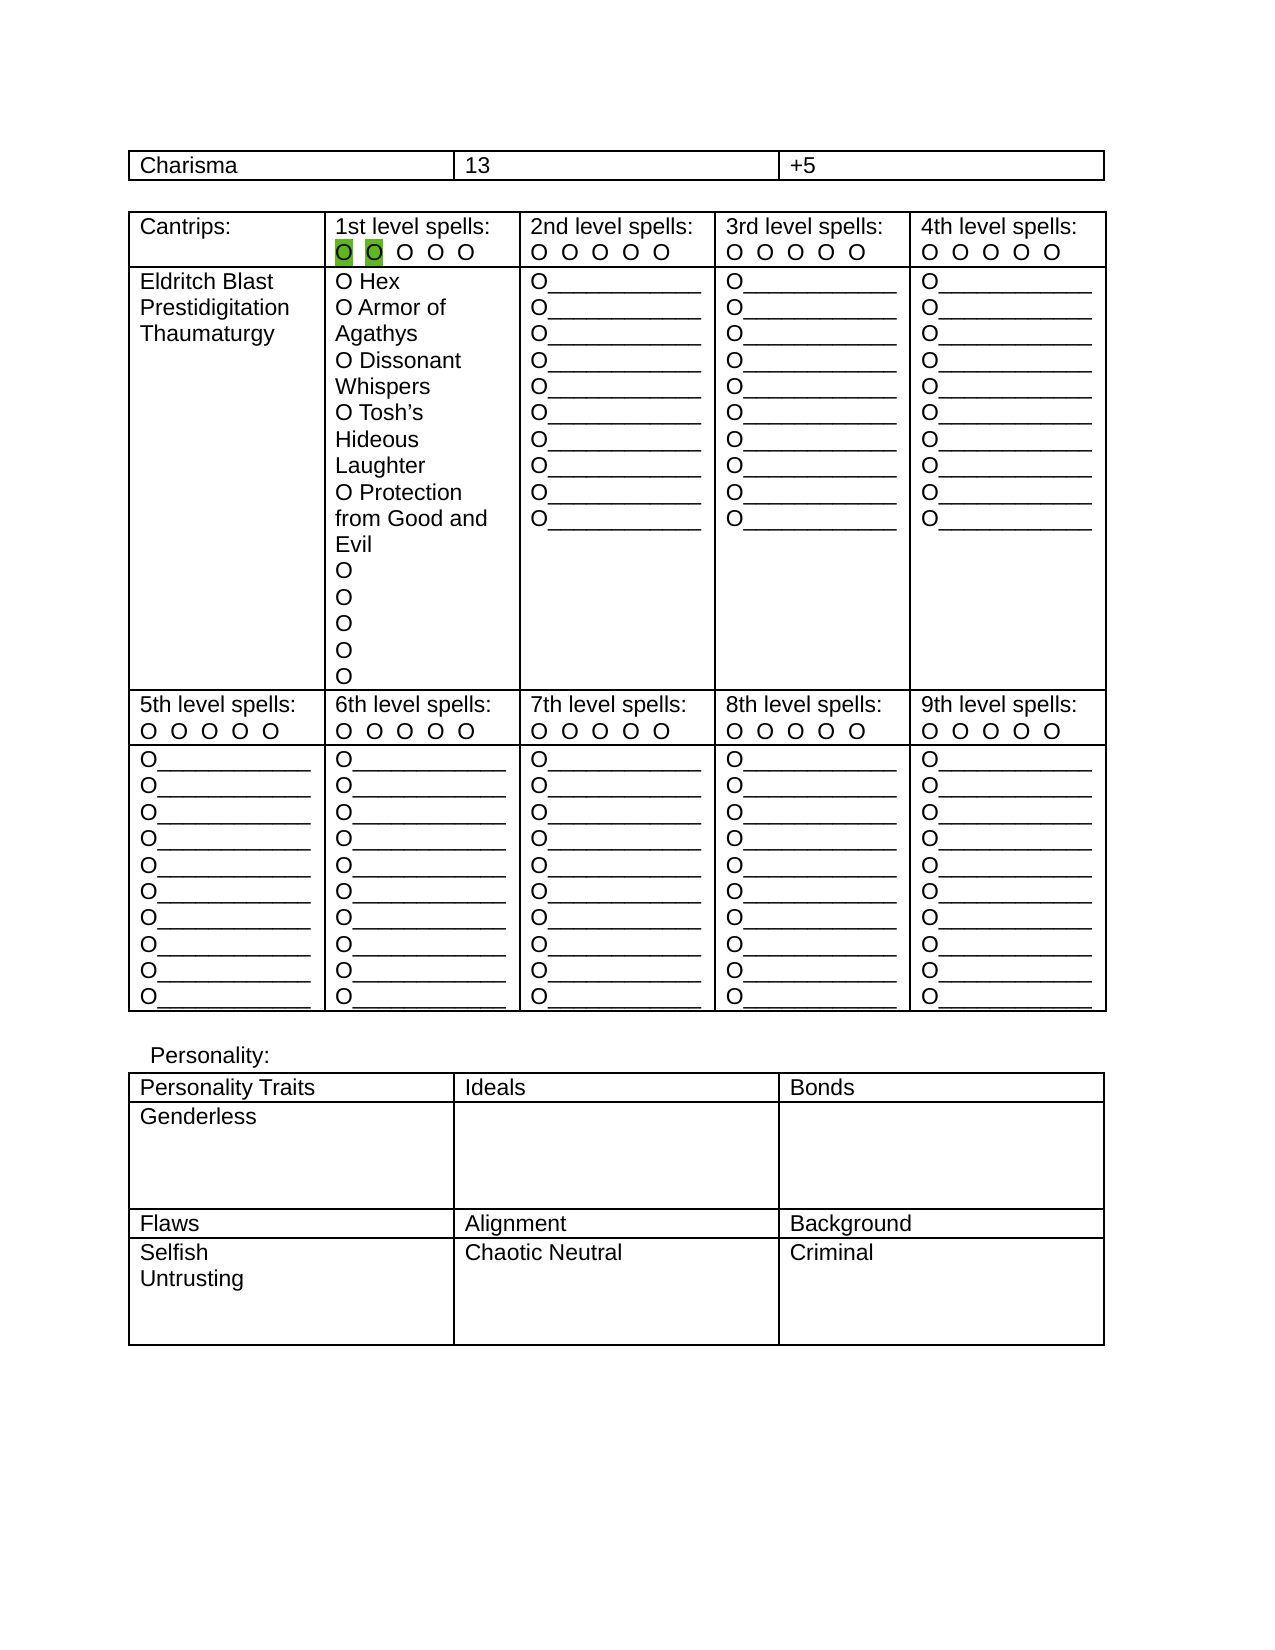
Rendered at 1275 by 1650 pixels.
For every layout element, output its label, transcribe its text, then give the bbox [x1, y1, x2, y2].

table_header Personality Traits [130, 1074, 453, 1101]
table_cell O Hex O Armor of Agathys O Dissonant Whispers O Tosh’s Hideous Laughter O Protection from Good and Evil O O O O O [326, 268, 519, 689]
table_cell 7th level spells: O O O O O [521, 691, 714, 744]
table_cell O____________ O____________ O____________ O____________ O____________ O____________ O____________ O____________ O____________ O____________ [326, 746, 519, 1010]
table_cell O____________ O____________ O____________ O____________ O____________ O____________ O____________ O____________ O____________ O____________ [716, 746, 909, 1010]
table_cell Alignment [455, 1210, 778, 1237]
table_header 2nd level spells: O O O O O [521, 213, 714, 266]
table_cell Background [780, 1210, 1103, 1237]
table_cell 9th level spells: O O O O O [911, 691, 1105, 744]
table_cell 5th level spells: O O O O O [130, 691, 324, 744]
table_cell Flaws [130, 1210, 453, 1237]
table_cell [455, 1103, 778, 1208]
table_cell O____________ O____________ O____________ O____________ O____________ O____________ O____________ O____________ O____________ O____________ [521, 746, 714, 1010]
table_cell O____________ O____________ O____________ O____________ O____________ O____________ O____________ O____________ O____________ O____________ [130, 746, 324, 1010]
table_header 1st level spells: O O O O O [326, 213, 519, 266]
table_cell O____________ O____________ O____________ O____________ O____________ O____________ O____________ O____________ O____________ O____________ [716, 268, 909, 689]
table_cell O____________ O____________ O____________ O____________ O____________ O____________ O____________ O____________ O____________ O____________ [911, 268, 1105, 689]
table_cell [780, 1103, 1103, 1208]
table_cell Eldritch Blast Prestidigitation Thaumaturgy [130, 268, 324, 689]
table_cell Selfish Untrusting [130, 1239, 453, 1344]
table_cell 13 [455, 152, 778, 178]
table_cell O____________ O____________ O____________ O____________ O____________ O____________ O____________ O____________ O____________ O____________ [521, 268, 714, 689]
table_cell 6th level spells: O O O O O [326, 691, 519, 744]
table_header 3rd level spells: O O O O O [716, 213, 909, 266]
table_cell Charisma [130, 152, 453, 178]
text Personality: [150, 1042, 1125, 1068]
table_cell 8th level spells: O O O O O [716, 691, 909, 744]
table_cell Chaotic Neutral [455, 1239, 778, 1344]
table_cell O____________ O____________ O____________ O____________ O____________ O____________ O____________ O____________ O____________ O____________ [911, 746, 1105, 1010]
table_cell Genderless [130, 1103, 453, 1208]
table_header Bonds [780, 1074, 1103, 1101]
table_header 4th level spells: O O O O O [911, 213, 1105, 266]
table_cell Criminal [780, 1239, 1103, 1344]
table_cell +5 [780, 152, 1103, 178]
table_header Ideals [455, 1074, 778, 1101]
table_header Cantrips: [130, 213, 324, 266]
